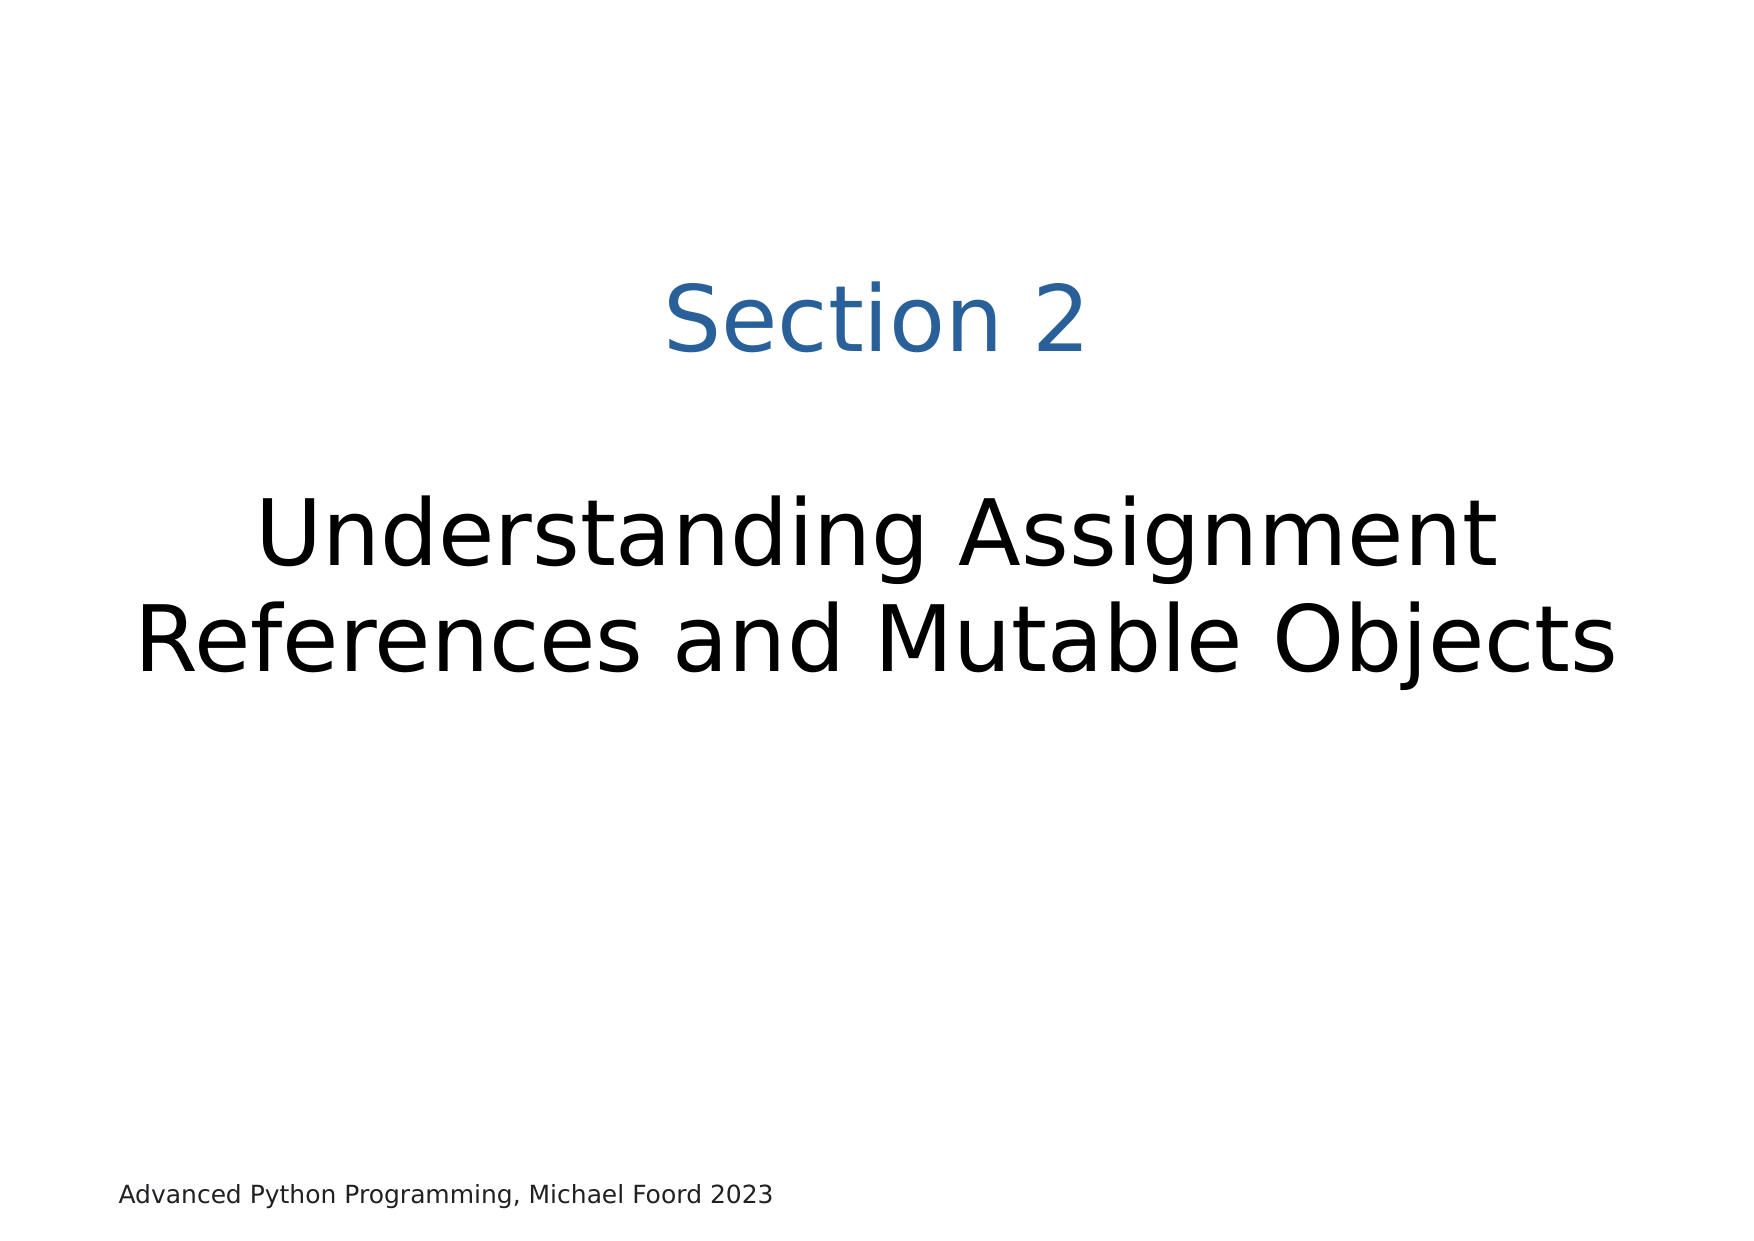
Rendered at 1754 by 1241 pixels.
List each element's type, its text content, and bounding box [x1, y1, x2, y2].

text References and Mutable Objects [118, 586, 1636, 693]
text Section 2 [118, 266, 1636, 373]
text Understanding Assignment [118, 480, 1636, 586]
